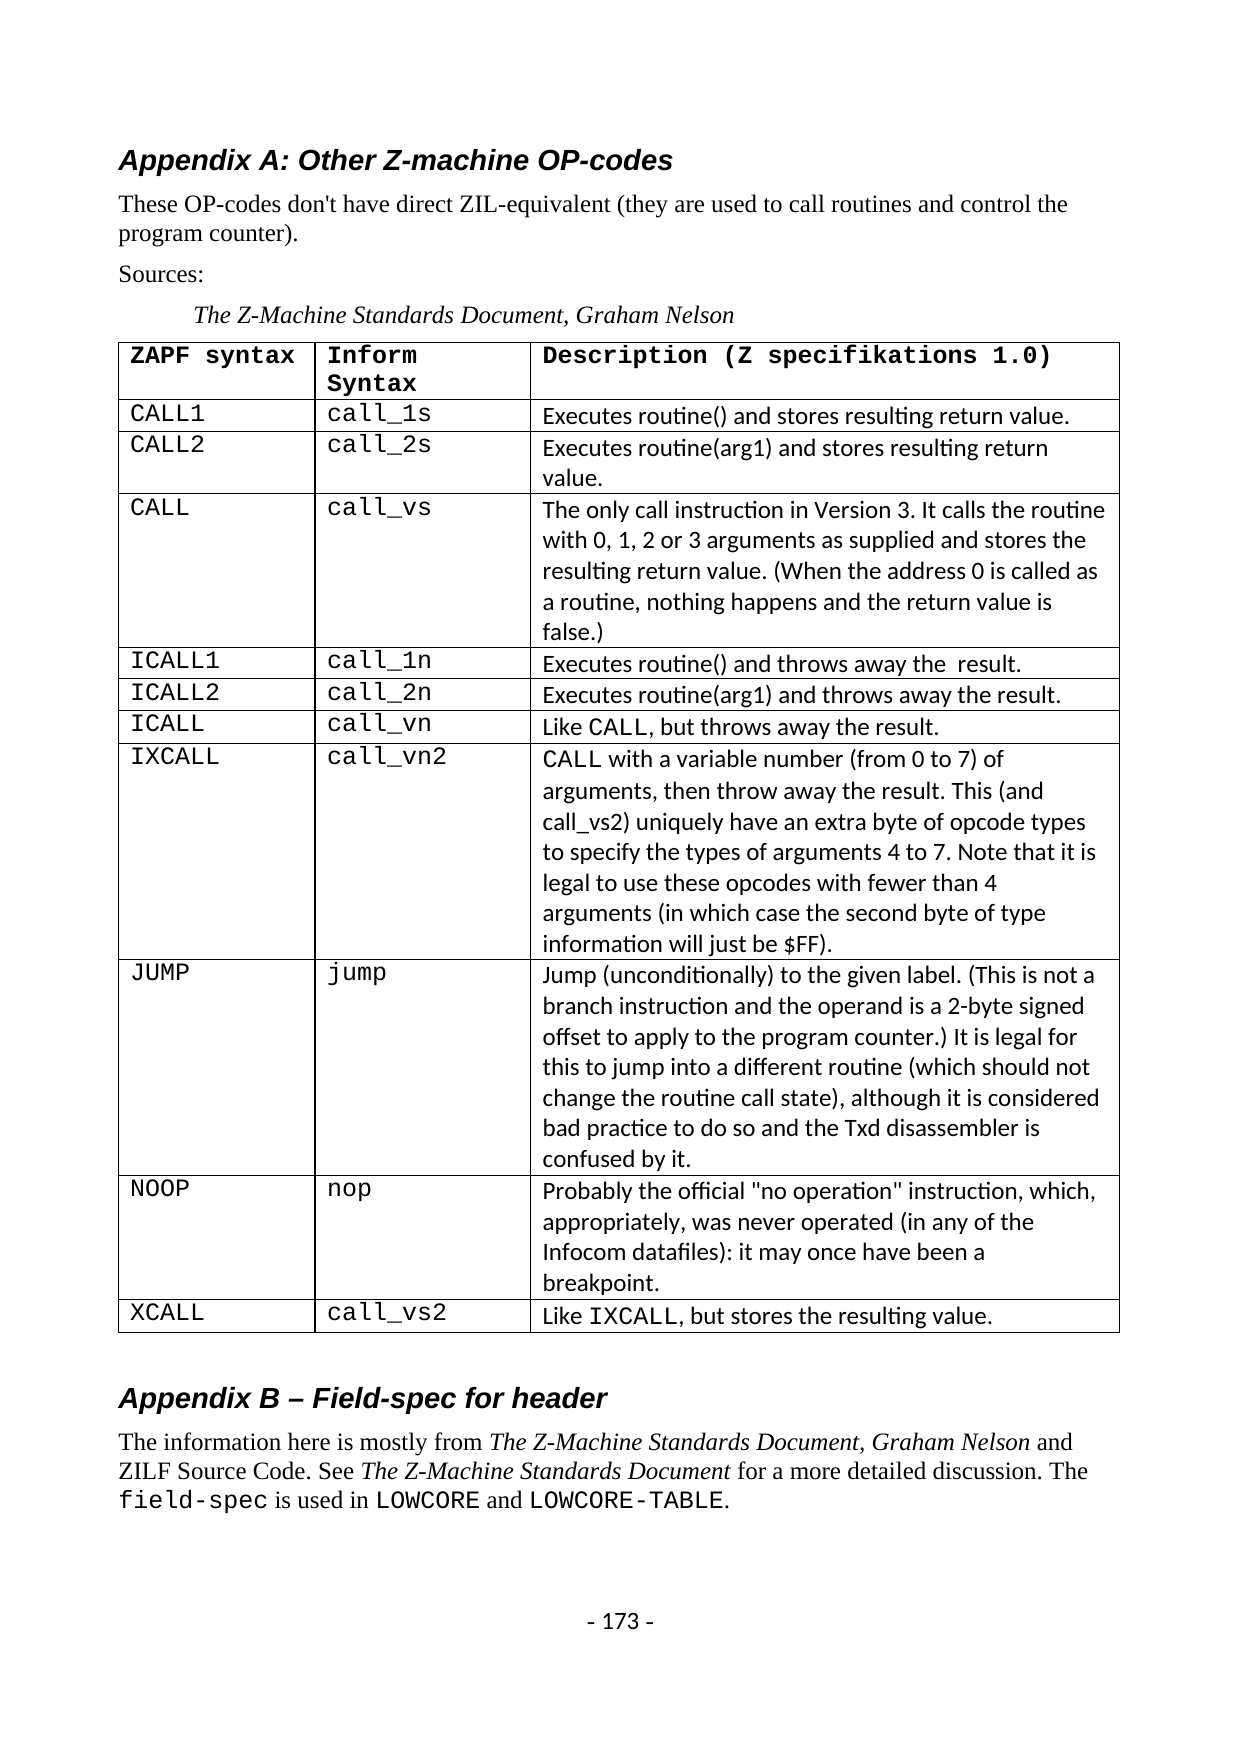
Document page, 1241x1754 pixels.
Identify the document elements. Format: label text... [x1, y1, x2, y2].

table_cell Executes routine() and stores resulting return value. [531, 400, 1119, 431]
table_cell CALL1 [119, 400, 314, 431]
table_header Inform Syntax [316, 343, 530, 399]
table_cell CALL [119, 494, 314, 647]
table_cell ICALL1 [119, 648, 314, 678]
subtitle Appendix A: Other Z-machine OP-codes [59, 143, 1122, 177]
subtitle Appendix B – Field-spec for header [59, 1381, 1122, 1415]
table_cell Like CALL, but throws away the result. [531, 711, 1119, 743]
table_cell call_vn2 [316, 744, 530, 958]
table_cell Probably the official "no operation" instruction, which, appropriately, was never operated (in any of the Infocom datafiles): it may once have been a breakpoint. [531, 1176, 1119, 1299]
table_cell Jump (unconditionally) to the given label. (This is not a branch instruction and the operand is a 2-byte signed offset to apply to the program counter.) It is legal for this to jump into a different routine (which should not change the routine call state), although it is considered bad practice to do so and the Txd disassembler is confused by it. [531, 960, 1119, 1174]
table_cell XCALL [119, 1300, 314, 1332]
table_cell IXCALL [119, 744, 314, 958]
table_header Description (Z specifikations 1.0) [531, 343, 1119, 399]
text The information here is mostly from The Z-Machine Standards Document, Graham Nelson and ZILF Source Code. See The Z-Machine Standards Document for a more detailed discussion. The field-spec is used in LOWCORE and LOWCORE-TABLE. [118, 1427, 1122, 1516]
text These OP-codes don't have direct ZIL-equivalent (they are used to call routines and control the program counter). [118, 189, 1122, 247]
table_cell ICALL2 [119, 679, 314, 710]
table_cell Like IXCALL, but stores the resulting value. [531, 1300, 1119, 1332]
table_cell CALL2 [119, 432, 314, 493]
table_cell Executes routine() and throws away the result. [531, 648, 1119, 678]
table_cell Executes routine(arg1) and throws away the result. [531, 679, 1119, 710]
table_cell call_2n [316, 679, 530, 710]
table_cell Executes routine(arg1) and stores resulting return value. [531, 432, 1119, 493]
table_header ZAPF syntax [119, 343, 314, 399]
table_cell JUMP [119, 960, 314, 1174]
table_cell call_vs2 [316, 1300, 530, 1332]
table_cell call_2s [316, 432, 530, 493]
table_cell ICALL [119, 711, 314, 743]
text The Z-Machine Standards Document, Graham Nelson [118, 300, 1122, 329]
table_cell call_vn [316, 711, 530, 743]
table_cell jump [316, 960, 530, 1174]
table_cell call_1n [316, 648, 530, 678]
table_cell NOOP [119, 1176, 314, 1299]
table_cell call_1s [316, 400, 530, 431]
text Sources: [118, 259, 1122, 288]
table_cell The only call instruction in Version 3. It calls the routine with 0, 1, 2 or 3 arguments as supplied and stores the resulting return value. (When the address 0 is called as a routine, nothing happens and the return value is false.) [531, 494, 1119, 647]
table_cell call_vs [316, 494, 530, 647]
table_cell CALL with a variable number (from 0 to 7) of arguments, then throw away the result. This (and call_vs2) uniquely have an extra byte of opcode types to specify the types of arguments 4 to 7. Note that it is legal to use these opcodes with fewer than 4 arguments (in which case the second byte of type information will just be $FF). [531, 744, 1119, 958]
table_cell nop [316, 1176, 530, 1299]
